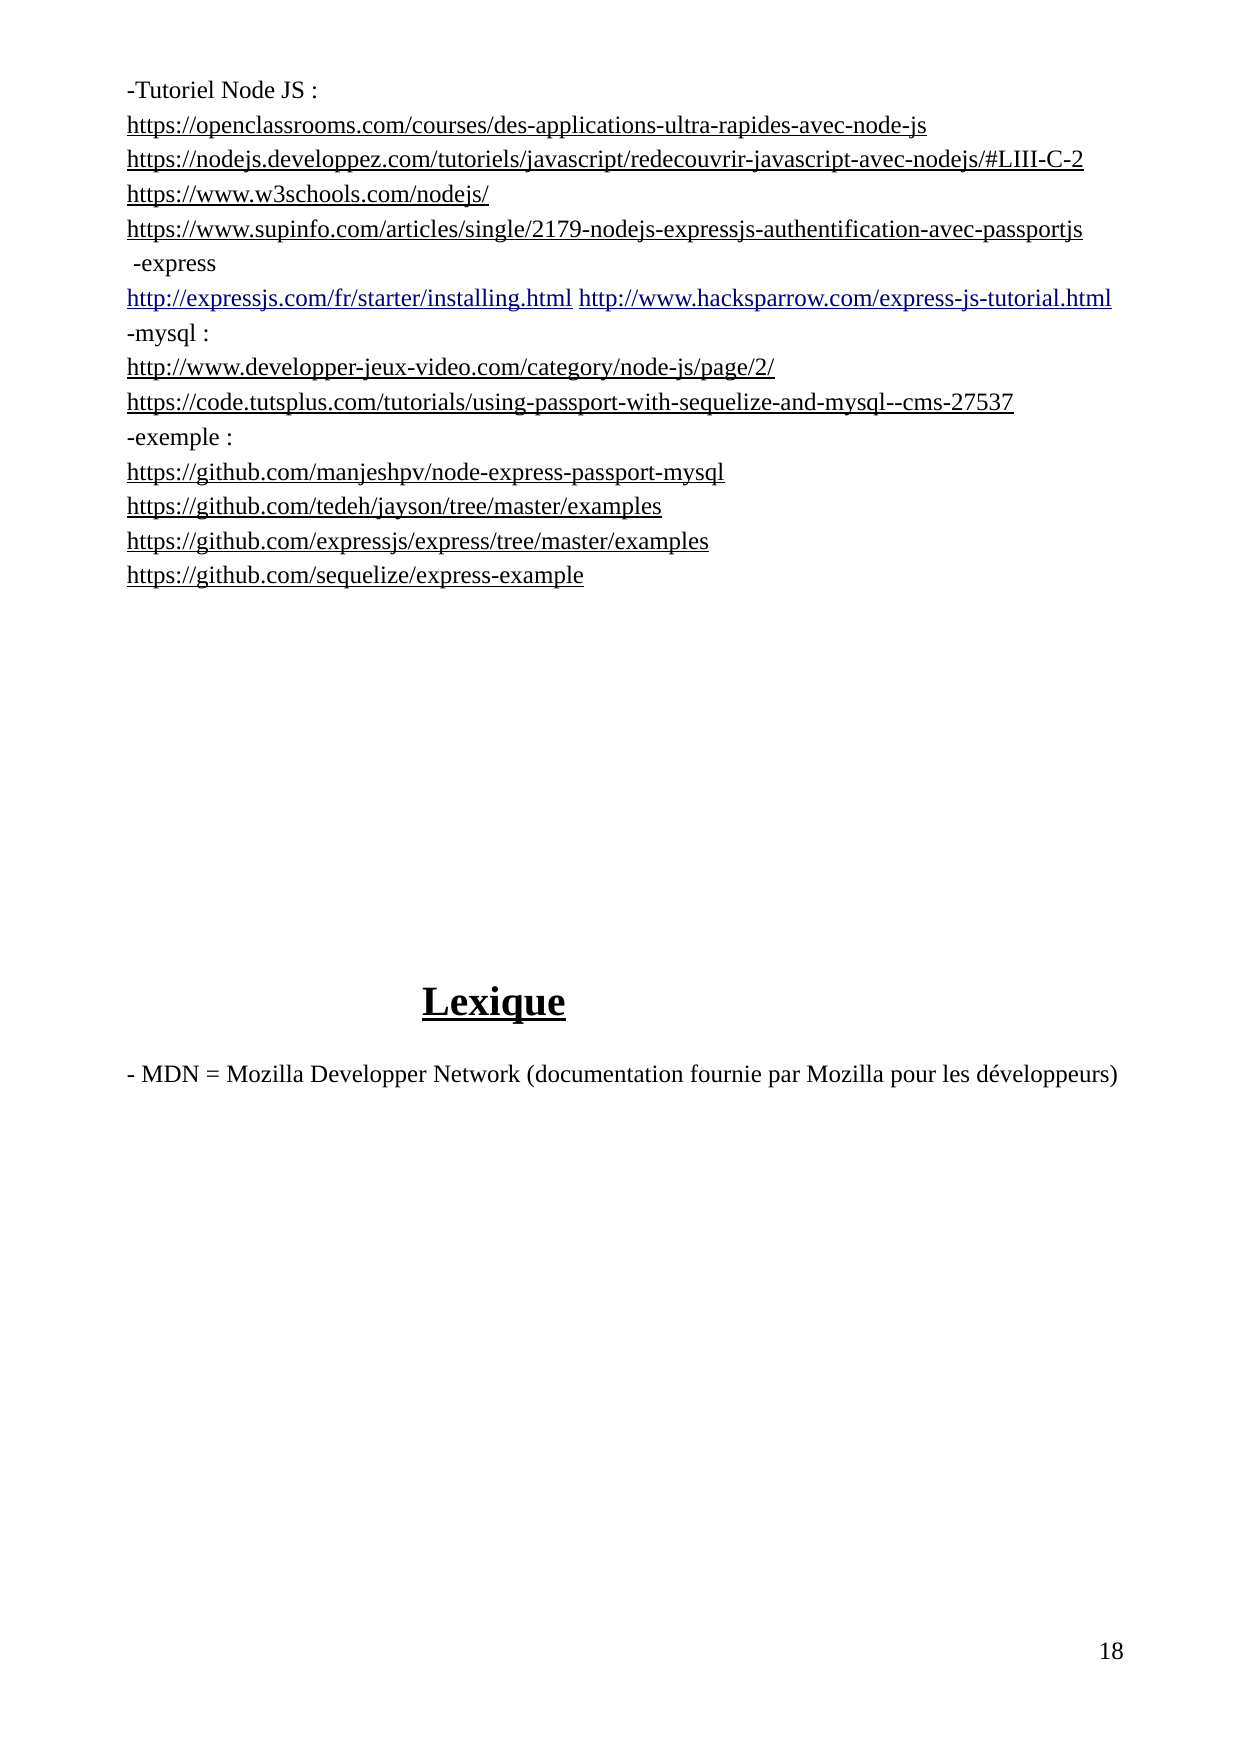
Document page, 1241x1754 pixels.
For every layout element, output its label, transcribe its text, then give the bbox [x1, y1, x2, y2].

text https://openclassrooms.com/courses/des-applications-ultra-rapides-avec-node-js [127, 110, 1123, 138]
text -express [127, 248, 1123, 277]
text -Tutoriel Node JS : [127, 75, 1123, 104]
text https://github.com/sequelize/express-example [127, 561, 1123, 589]
text http://expressjs.com/fr/starter/installing.html http://www.hacksparrow.com/express-js-tutorial.html [127, 283, 1123, 312]
text - MDN = Mozilla Developper Network (documentation fournie par Mozilla pour les développeurs) [127, 1059, 1123, 1088]
text https://github.com/manjeshpv/node-express-passport-mysql [127, 457, 1123, 485]
text http://www.developper-jeux-video.com/category/node-js/page/2/ [127, 352, 1123, 381]
subtitle Lexique [422, 977, 1123, 1025]
text https://www.supinfo.com/articles/single/2179-nodejs-expressjs-authentification-avec-passportjs [127, 214, 1123, 242]
text https://github.com/expressjs/express/tree/master/examples [127, 526, 1123, 555]
text https://www.w3schools.com/nodejs/ [127, 179, 1123, 208]
text https://nodejs.developpez.com/tutoriels/javascript/redecouvrir-javascript-avec-nodejs/#LIII-C-2 [127, 144, 1123, 173]
text -mysql : [127, 318, 1123, 347]
text https://code.tutsplus.com/tutorials/using-passport-with-sequelize-and-mysql--cms-27537 [127, 387, 1123, 416]
text -exemple : [127, 422, 1123, 451]
text https://github.com/tedeh/jayson/tree/master/examples [127, 491, 1123, 520]
